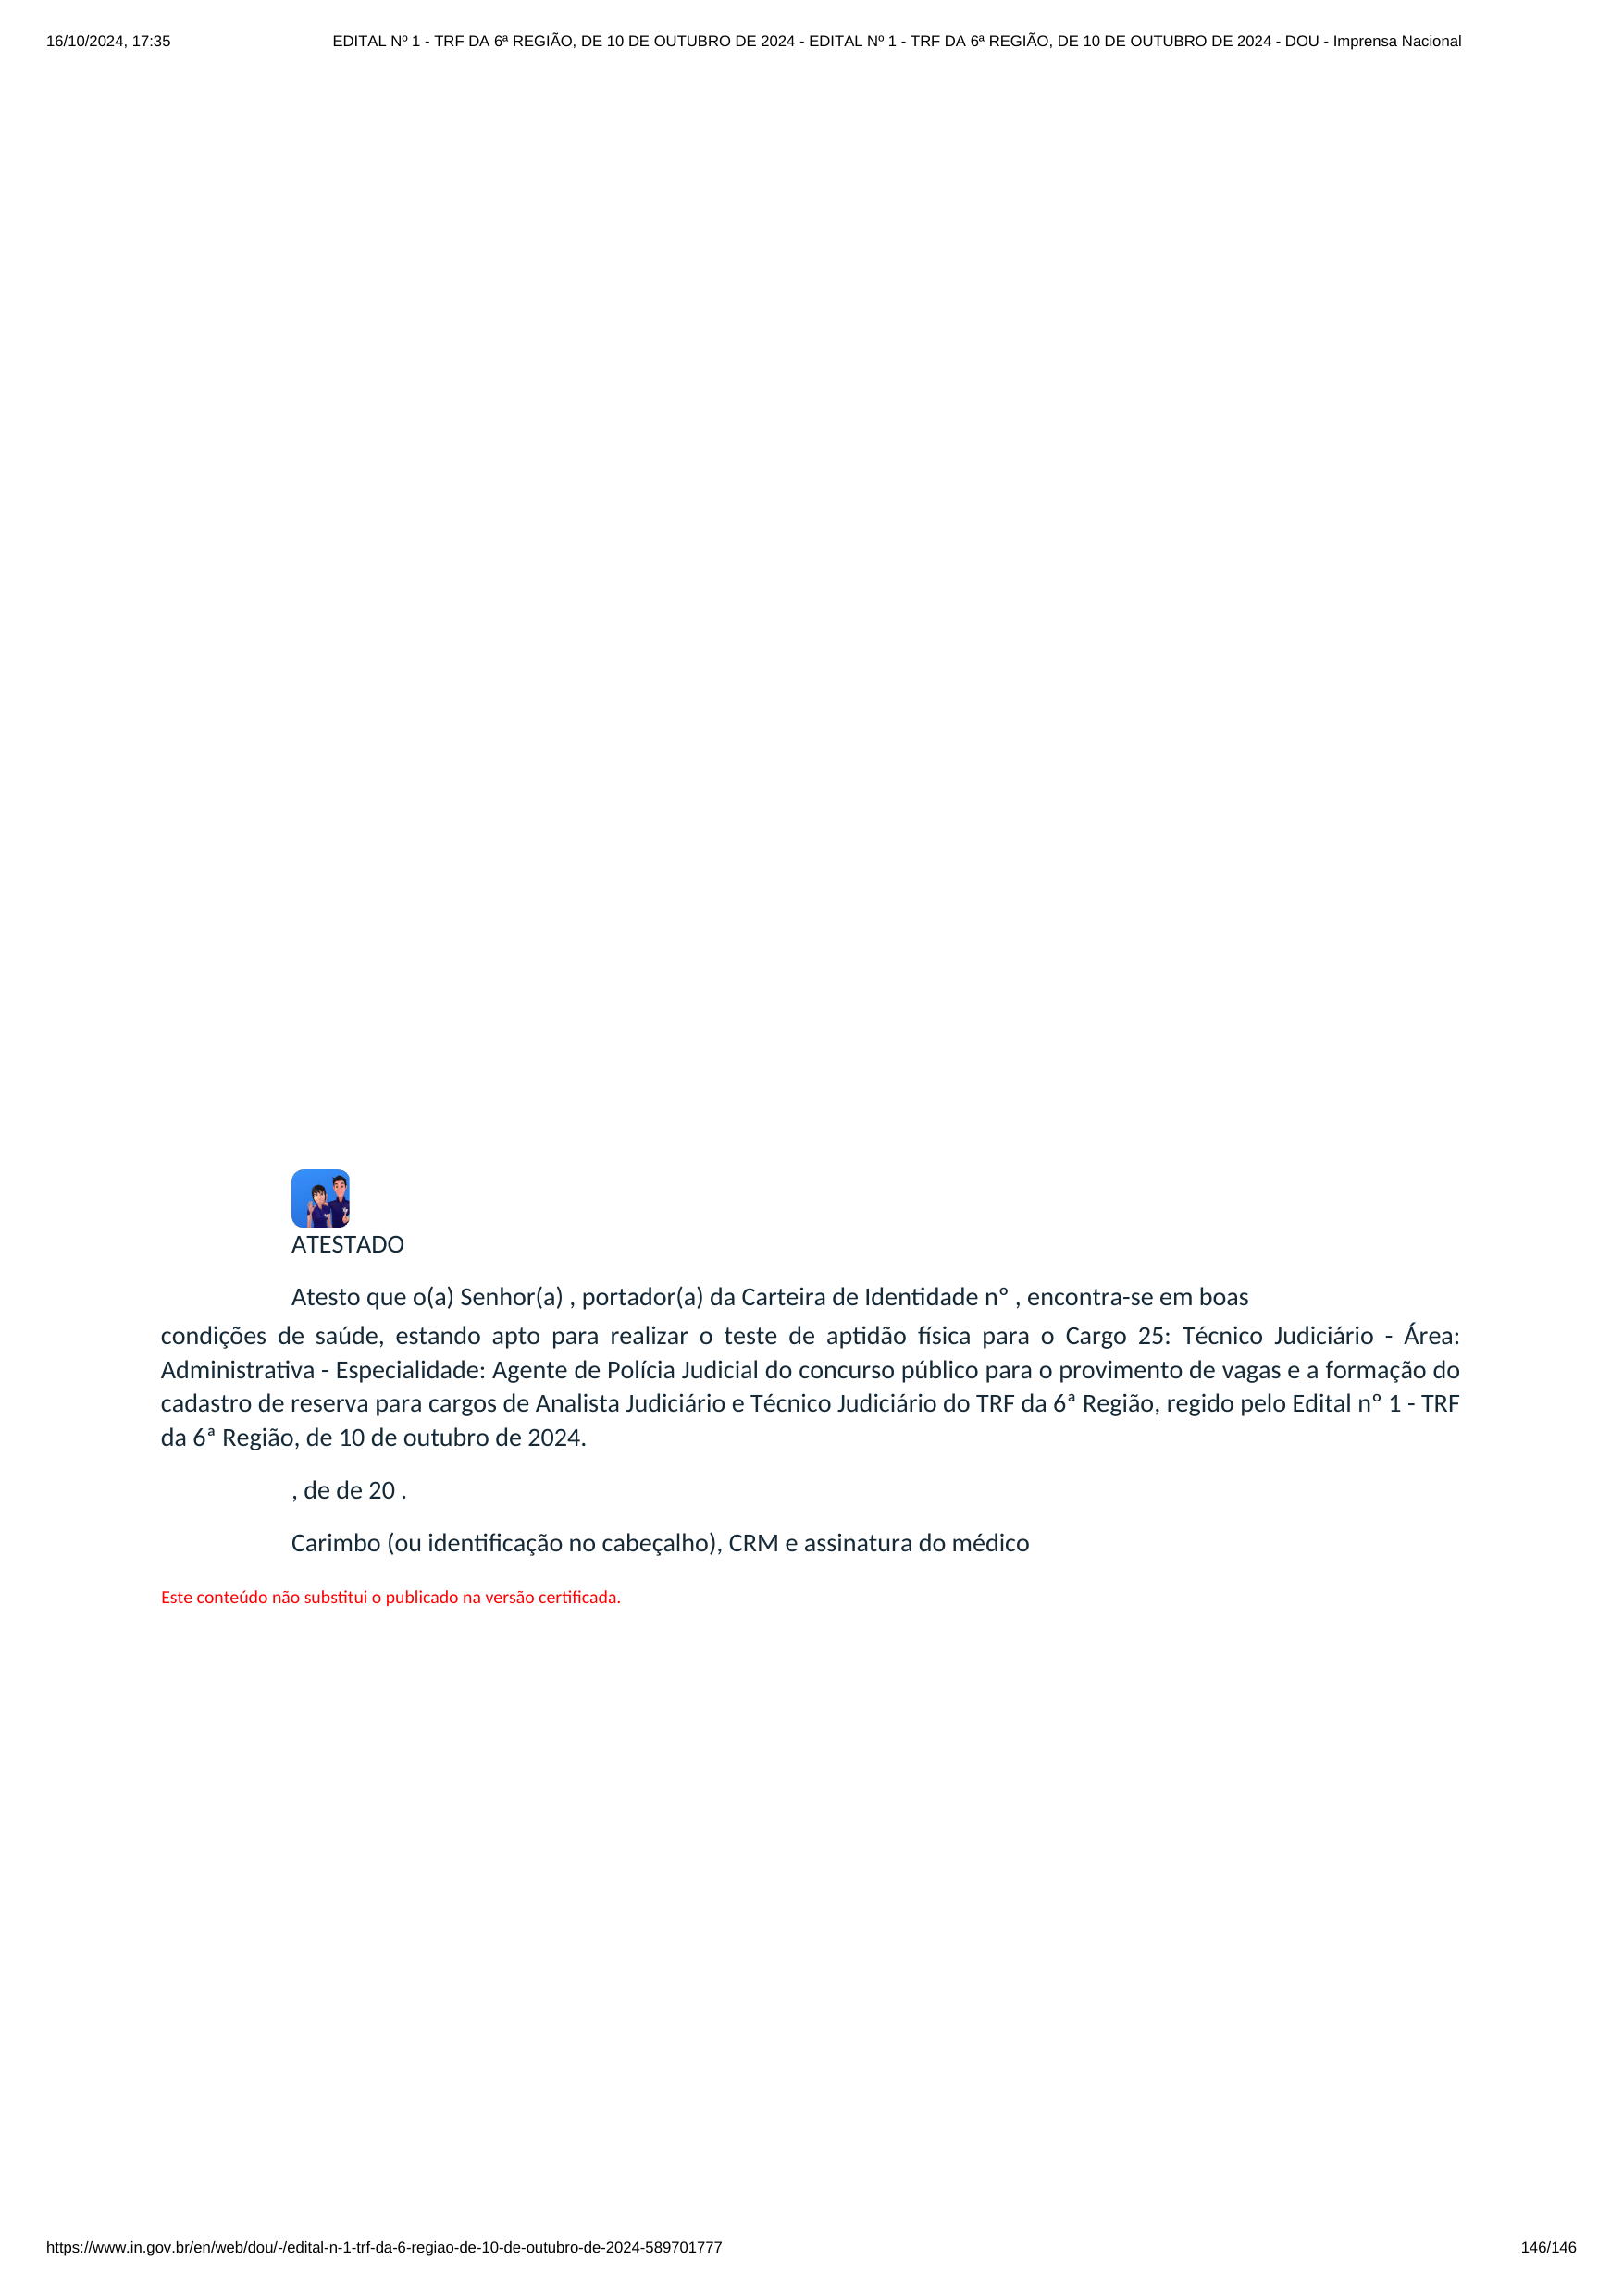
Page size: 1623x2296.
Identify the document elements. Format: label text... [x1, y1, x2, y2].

text condições de saúde, estando apto para realizar o teste de aptidão física para o Cargo 25: Técnico Judiciário - Área: Administrativa - Especialidade: Agente de Polícia Judicial do concurso público para o provimento de vagas e a formação do cadastro de reserva para cargos de Analista Judiciário e Técnico Judiciário do TRF da 6ª Região, regido pelo Edital nº 1 - TRF da 6ª Região, de 10 de outubro de 2024. [161, 1319, 1462, 1453]
text , de de 20 . [291, 1474, 1462, 1506]
text Atesto que o(a) Senhor(a) , portador(a) da Carteira de Identidade nº , encontra-se em boas [291, 1280, 1462, 1312]
text Este conteúdo não substitui o publicado na versão certificada. [161, 1586, 1462, 1608]
text Carimbo (ou identificação no cabeçalho), CRM e assinatura do médico [291, 1526, 1462, 1559]
text ATESTADO [291, 1228, 1462, 1259]
